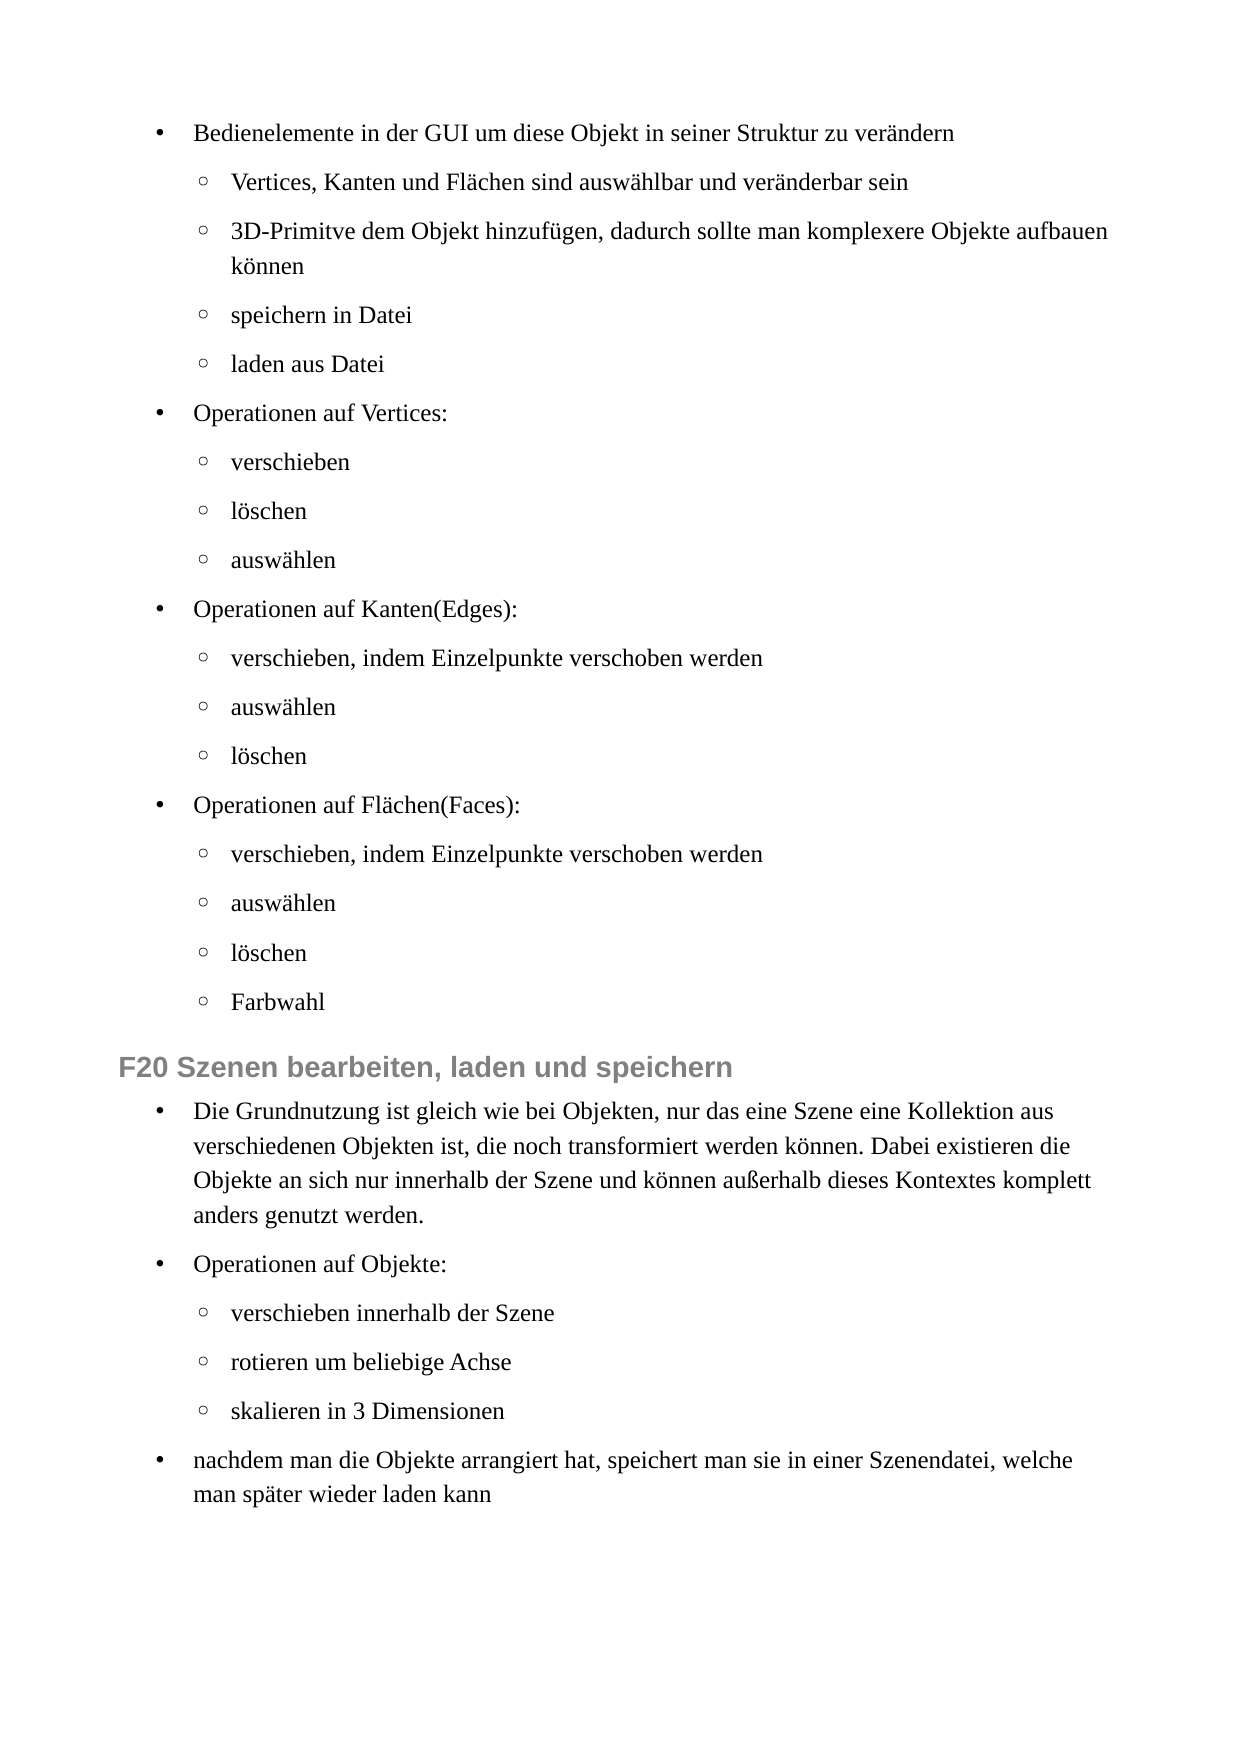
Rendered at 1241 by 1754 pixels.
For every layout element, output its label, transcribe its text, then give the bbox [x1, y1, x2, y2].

list Operationen auf Kanten(Edges): [156, 594, 1122, 623]
list verschieben, indem Einzelpunkte verschoben werden [193, 839, 1122, 868]
list skalieren in 3 Dimensionen [193, 1396, 1122, 1425]
list laden aus Datei [193, 349, 1122, 378]
list verschieben innerhalb der Szene [193, 1298, 1122, 1327]
list verschieben, indem Einzelpunkte verschoben werden [193, 643, 1122, 672]
list auswählen [193, 692, 1122, 721]
list nachdem man die Objekte arrangiert hat, speichert man sie in einer Szenendatei, welche man später wieder laden kann [156, 1445, 1122, 1508]
list rotieren um beliebige Achse [193, 1347, 1122, 1376]
list löschen [193, 741, 1122, 770]
list auswählen [193, 888, 1122, 917]
list Operationen auf Flächen(Faces): [156, 790, 1122, 819]
list 3D-Primitve dem Objekt hinzufügen, dadurch sollte man komplexere Objekte aufbauen können [193, 216, 1122, 279]
list Operationen auf Objekte: [156, 1249, 1122, 1278]
list Farbwahl [193, 987, 1122, 1015]
list Operationen auf Vertices: [156, 398, 1122, 427]
list verschieben [193, 447, 1122, 476]
list Vertices, Kanten und Flächen sind auswählbar und veränderbar sein [193, 167, 1122, 196]
list speichern in Datei [193, 300, 1122, 328]
subtitle F20 Szenen bearbeiten, laden und speichern [118, 1050, 1122, 1084]
list auswählen [193, 545, 1122, 574]
list löschen [193, 496, 1122, 525]
list löschen [193, 938, 1122, 966]
list Bedienelemente in der GUI um diese Objekt in seiner Struktur zu verändern [156, 118, 1122, 147]
list Die Grundnutzung ist gleich wie bei Objekten, nur das eine Szene eine Kollektion aus verschiedenen Objekten ist, die noch transformiert werden können. Dabei existieren die Objekte an sich nur innerhalb der Szene und können außerhalb dieses Kontextes komplett anders genutzt werden. [156, 1096, 1122, 1228]
